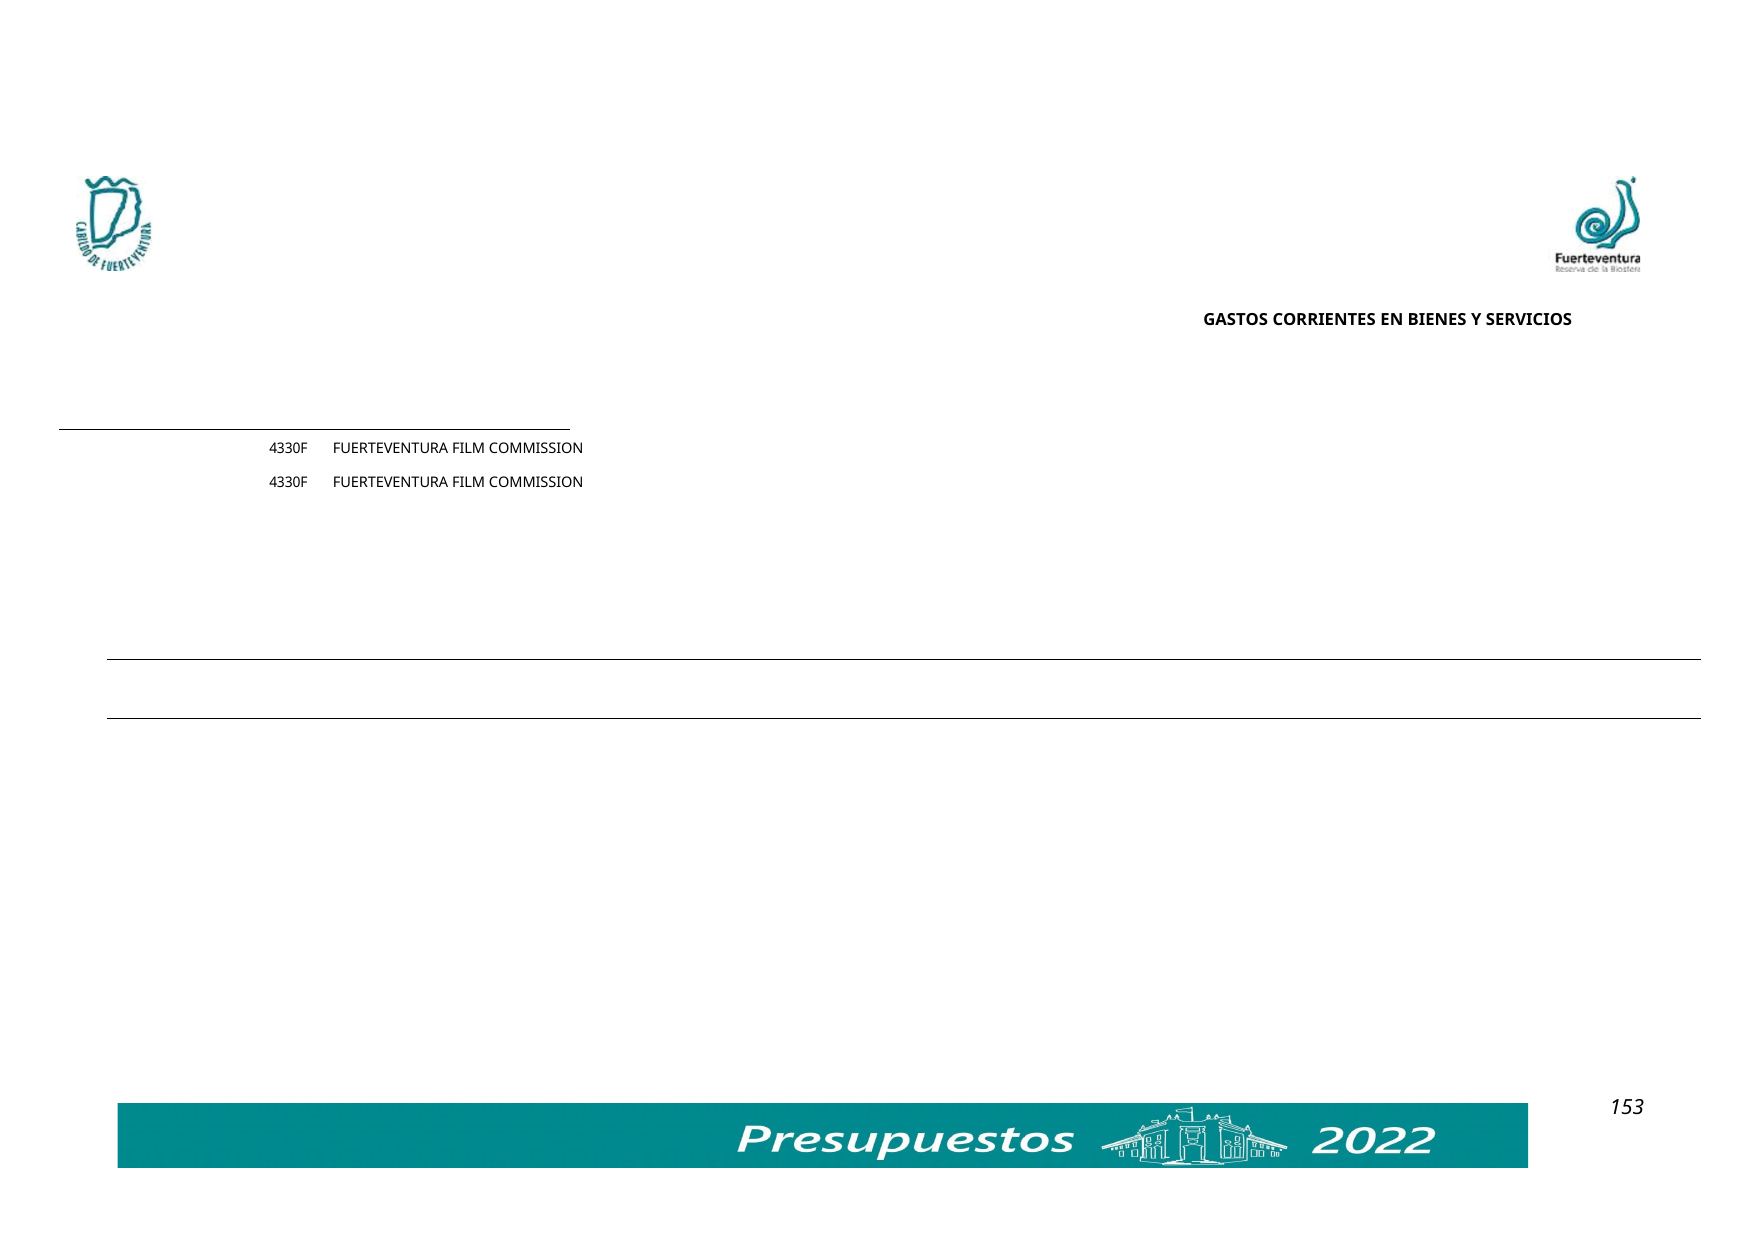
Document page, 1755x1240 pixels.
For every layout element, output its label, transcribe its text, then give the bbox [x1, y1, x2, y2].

table_cell [322, 388, 570, 429]
table_cell [59, 388, 322, 429]
table_cell FUERTEVENTURA FILM COMMISSION [322, 465, 570, 500]
table_cell 4330F [59, 430, 322, 464]
table_cell 4330F [59, 465, 322, 500]
table_cell FUERTEVENTURA FILM COMMISSION [322, 430, 570, 464]
